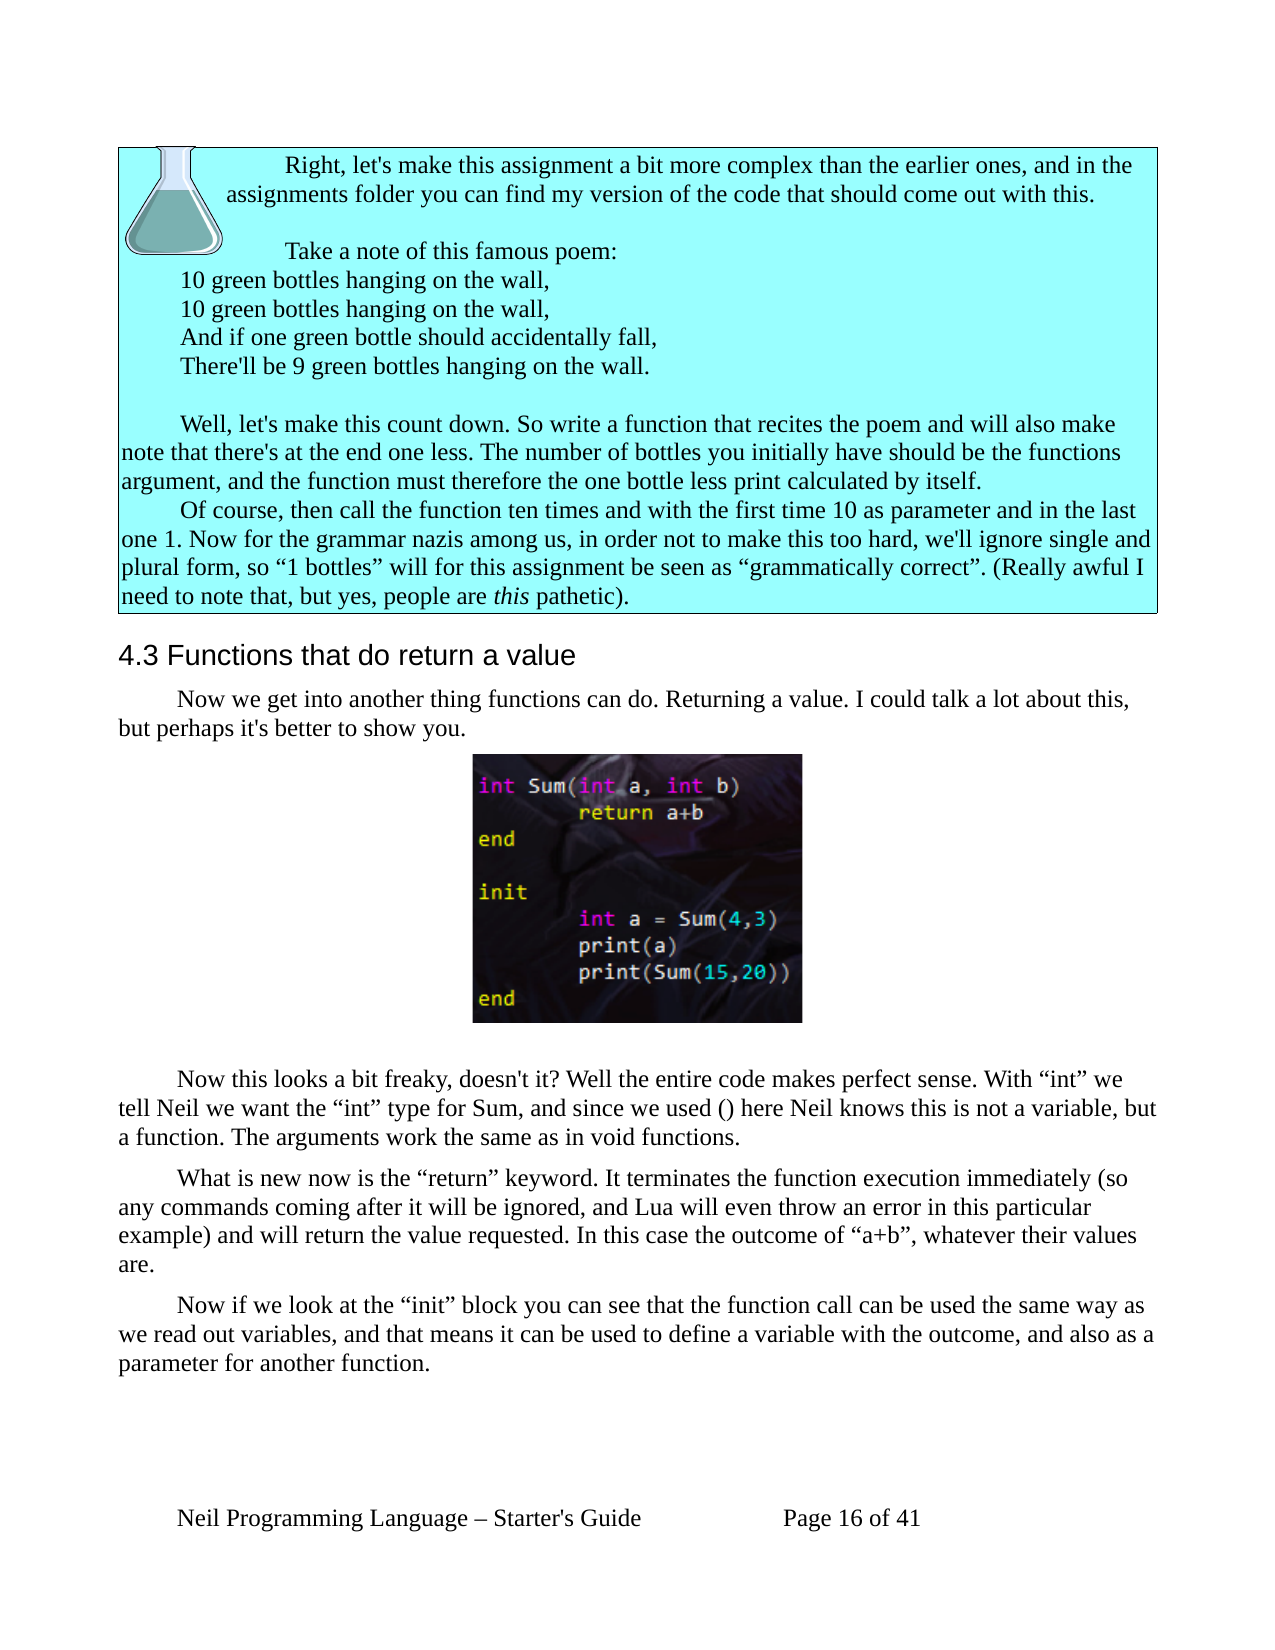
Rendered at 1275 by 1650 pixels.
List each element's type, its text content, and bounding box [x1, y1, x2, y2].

text Now if we look at the “init” block you can see that the function call can be used the same way as we read out variables, and that means it can be used to define a variable with the outcome, and also as a parameter for another function. [118, 1290, 1157, 1377]
text Right, let's make this assignment a bit more complex than the earlier ones, and in the assignments folder you can find my version of the code that should come out with this. [223, 148, 1157, 204]
text 10 green bottles hanging on the wall, [119, 291, 1157, 319]
text Of course, then call the function ten times and with the first time 10 as parameter and in the last one 1. Now for the grammar nazis among us, in order not to make this too hard, we'll ignore single and plural form, so “1 bottles” will for this assignment be seen as “grammatically correct”. (Really awful I need to note that, but yes, people are this pathetic). [119, 492, 1157, 613]
text 10 green bottles hanging on the wall, [119, 262, 1157, 291]
text Now we get into another thing functions can do. Returning a value. I could talk a lot about this, but perhaps it's better to show you. [118, 684, 1157, 742]
picture [125, 146, 223, 255]
text Well, let's make this count down. So write a function that recites the poem and will also make note that there's at the end one less. The number of bottles you initially have should be the functions argument, and the function must therefore the one bottle less print calculated by itself. [119, 406, 1157, 492]
picture [472, 754, 803, 1023]
text What is new now is the “return” keyword. It terminates the function execution immediately (so any commands coming after it will be ignored, and Lua will even throw an error in this particular example) and will return the value requested. In this case the outcome of “a+b”, whatever their values are. [118, 1163, 1157, 1278]
text There'll be 9 green bottles hanging on the wall. [119, 348, 1157, 406]
subtitle 4.3 Functions that do return a value [118, 638, 1157, 672]
text And if one green bottle should accidentally fall, [119, 319, 1157, 348]
text Take a note of this famous poem: [119, 233, 1157, 262]
text Now this looks a bit freaky, doesn't it? Well the entire code makes perfect sense. With “int” we tell Neil we want the “int” type for Sum, and since we used () here Neil knows this is not a variable, but a function. The arguments work the same as in void functions. [118, 1064, 1157, 1150]
